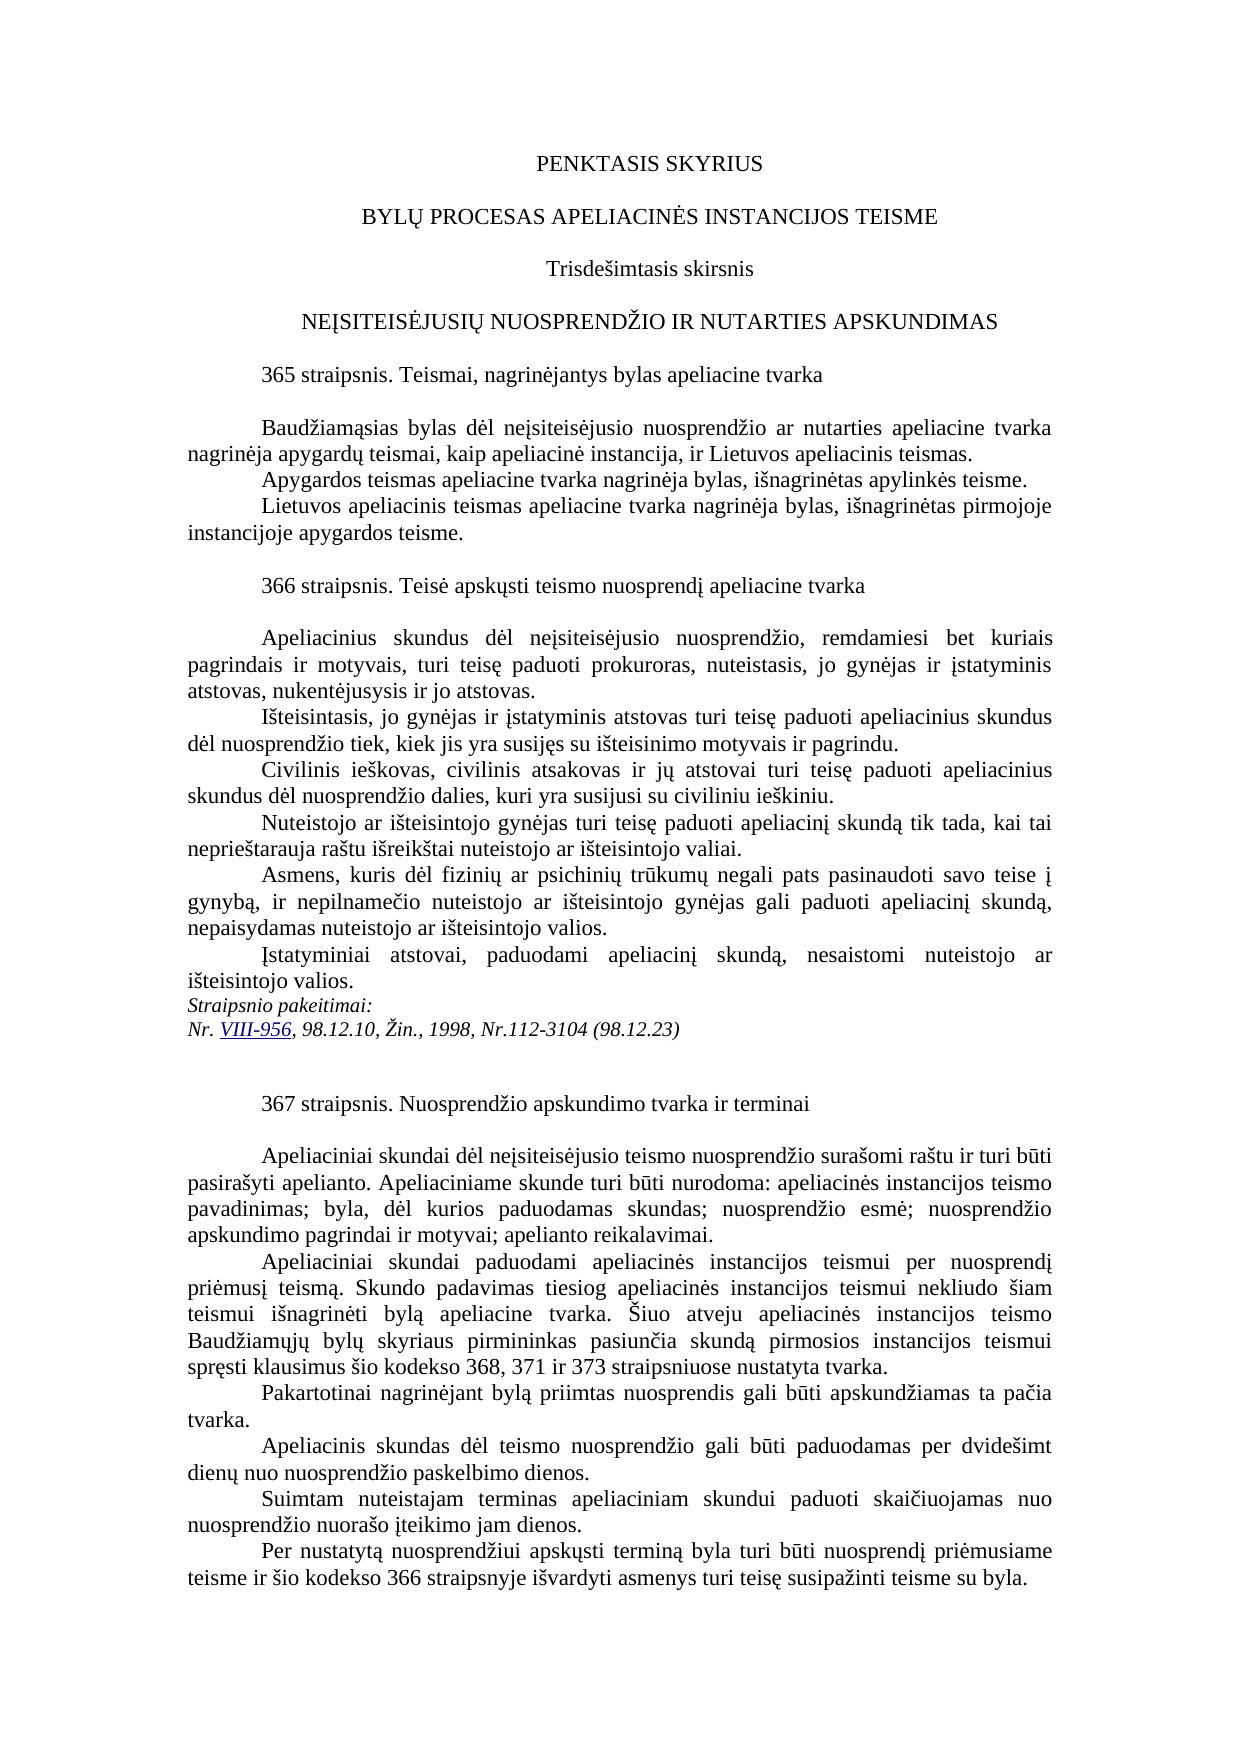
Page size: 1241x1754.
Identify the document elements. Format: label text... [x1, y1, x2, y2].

text Lietuvos apeliacinis teismas apeliacine tvarka nagrinėja bylas, išnagrinėtas pirmojoje instancijoje apygardos teisme. [187, 493, 1053, 545]
text Trisdešimtasis skirsnis [187, 255, 1053, 282]
text Asmens, kuris dėl fizinių ar psichinių trūkumų negali pats pasinaudoti savo teise į gynybą, ir nepilnamečio nuteistojo ar išteisintojo gynėjas gali paduoti apeliacinį skundą, nepaisydamas nuteistojo ar išteisintojo valios. [187, 862, 1053, 941]
text Apeliaciniai skundai paduodami apeliacinės instancijos teismui per nuosprendį priėmusį teismą. Skundo padavimas tiesiog apeliacinės instancijos teismui nekliudo šiam teismui išnagrinėti bylą apeliacine tvarka. Šiuo atveju apeliacinės instancijos teismo Baudžiamųjų bylų skyriaus pirmininkas pasiunčia skundą pirmosios instancijos teismui spręsti klausimus šio kodekso 368, 371 ir 373 straipsniuose nustatyta tvarka. [187, 1248, 1053, 1379]
text Apeliaciniai skundai dėl neįsiteisėjusio teismo nuosprendžio surašomi raštu ir turi būti pasirašyti apelianto. Apeliaciniame skunde turi būti nurodoma: apeliacinės instancijos teismo pavadinimas; byla, dėl kurios paduodamas skundas; nuosprendžio esmė; nuosprendžio apskundimo pagrindai ir motyvai; apelianto reikalavimai. [187, 1142, 1053, 1248]
text Išteisintasis, jo gynėjas ir įstatyminis atstovas turi teisę paduoti apeliacinius skundus dėl nuosprendžio tiek, kiek jis yra susijęs su išteisinimo motyvais ir pagrindu. [187, 703, 1053, 756]
text Įstatyminiai atstovai, paduodami apeliacinį skundą, nesaistomi nuteistojo ar išteisintojo valios. [187, 941, 1053, 993]
text PENKTASIS SKYRIUS [187, 150, 1053, 176]
text Apeliacinis skundas dėl teismo nuosprendžio gali būti paduodamas per dvidešimt dienų nuo nuosprendžio paskelbimo dienos. [187, 1432, 1053, 1485]
text Nr. VIII-956, 98.12.10, Žin., 1998, Nr.112-3104 (98.12.23) [187, 1017, 1053, 1041]
text Straipsnio pakeitimai: [187, 993, 1053, 1017]
text Apygardos teismas apeliacine tvarka nagrinėja bylas, išnagrinėtas apylinkės teisme. [187, 466, 1053, 493]
text Baudžiamąsias bylas dėl neįsiteisėjusio nuosprendžio ar nutarties apeliacine tvarka nagrinėja apygardų teismai, kaip apeliacinė instancija, ir Lietuvos apeliacinis teismas. [187, 413, 1053, 466]
text 367 straipsnis. Nuosprendžio apskundimo tvarka ir terminai [187, 1089, 1053, 1116]
text NEĮSITEISĖJUSIŲ NUOSPRENDŽIO IR NUTARTIES APSKUNDIMAS [187, 308, 1053, 334]
text 365 straipsnis. Teismai, nagrinėjantys bylas apeliacine tvarka [187, 361, 1053, 387]
text Per nustatytą nuosprendžiui apskųsti terminą byla turi būti nuosprendį priėmusiame teisme ir šio kodekso 366 straipsnyje išvardyti asmenys turi teisę susipažinti teisme su byla. [187, 1538, 1053, 1590]
text Suimtam nuteistajam terminas apeliaciniam skundui paduoti skaičiuojamas nuo nuosprendžio nuorašo įteikimo jam dienos. [187, 1485, 1053, 1538]
text Apeliacinius skundus dėl neįsiteisėjusio nuosprendžio, remdamiesi bet kuriais pagrindais ir motyvais, turi teisę paduoti prokuroras, nuteistasis, jo gynėjas ir įstatyminis atstovas, nukentėjusysis ir jo atstovas. [187, 624, 1053, 703]
text Nuteistojo ar išteisintojo gynėjas turi teisę paduoti apeliacinį skundą tik tada, kai tai neprieštarauja raštu išreikštai nuteistojo ar išteisintojo valiai. [187, 809, 1053, 862]
text BYLŲ PROCESAS APELIACINĖS INSTANCIJOS TEISME [187, 203, 1053, 229]
text 366 straipsnis. Teisė apskųsti teismo nuosprendį apeliacine tvarka [187, 572, 1053, 598]
text Pakartotinai nagrinėjant bylą priimtas nuosprendis gali būti apskundžiamas ta pačia tvarka. [187, 1379, 1053, 1432]
text Civilinis ieškovas, civilinis atsakovas ir jų atstovai turi teisę paduoti apeliacinius skundus dėl nuosprendžio dalies, kuri yra susijusi su civiliniu ieškiniu. [187, 756, 1053, 809]
